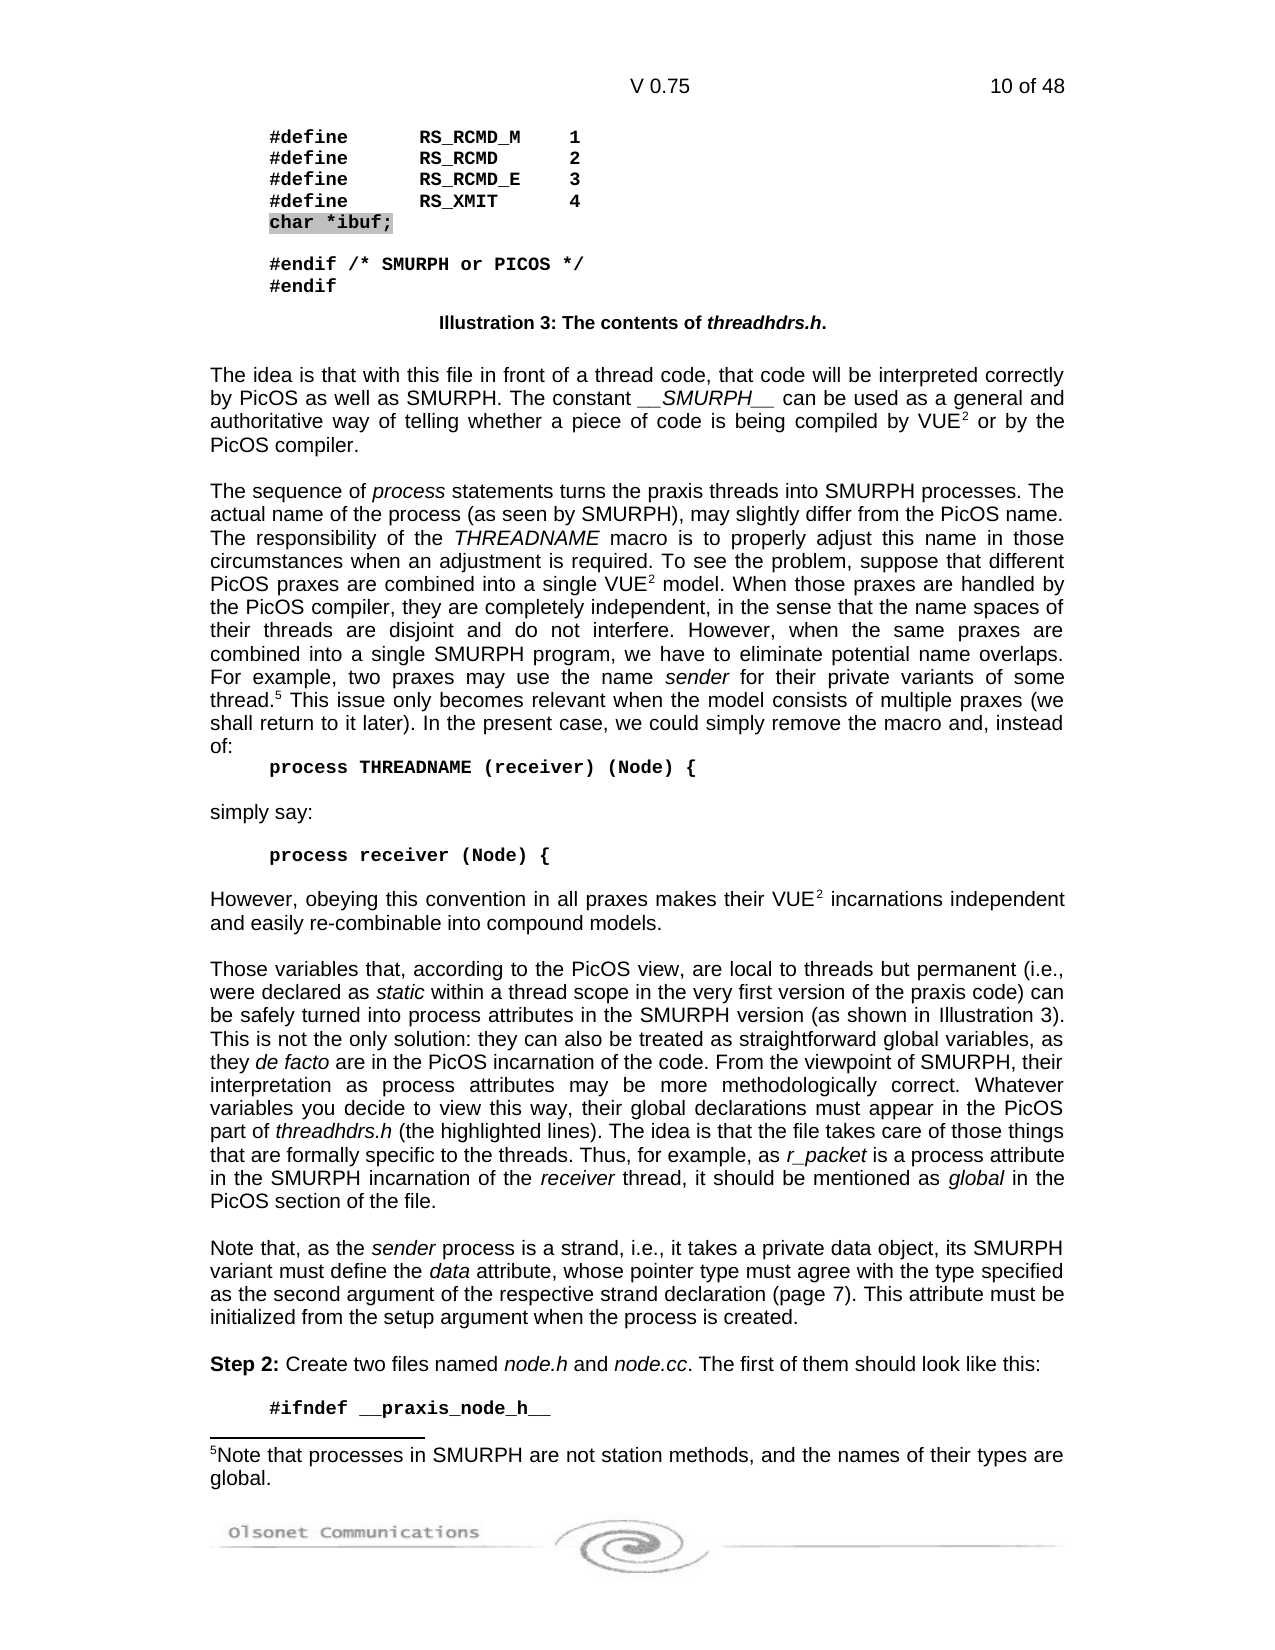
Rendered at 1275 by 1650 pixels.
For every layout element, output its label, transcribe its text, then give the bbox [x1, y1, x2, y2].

text #define RS_RCMD 2 [269, 149, 1065, 170]
text However, obeying this convention in all praxes makes their VUE2 incarnations independent and easily re-combinable into compound models. [210, 888, 1065, 934]
text Step 2: Create two files named node.h and node.cc. The first of them should look like this: [210, 1352, 1065, 1376]
text process receiver (Node) { [269, 845, 1065, 867]
text [439, 333, 836, 356]
text process THREADNAME (receiver) (Node) { [269, 758, 1065, 779]
text Note that processes in SMURPH are not station methods, and the names of their types are global. [210, 1444, 1065, 1490]
text #endif /* SMURPH or PICOS */ [269, 255, 1065, 276]
text The sequence of process statements turns the praxis threads into SMURPH processes. The actual name of the process (as seen by SMURPH), may slightly differ from the PicOS name. The responsibility of the THREADNAME macro is to properly adjust this name in those circumstances when an adjustment is required. To see the problem, suppose that different PicOS praxes are combined into a single VUE2 model. When those praxes are handled by the PicOS compiler, they are completely independent, in the sense that the name spaces of their threads are disjoint and do not interfere. However, when the same praxes are combined into a single SMURPH program, we have to eliminate potential name overlaps. For example, two praxes may use the name sender for their private variants of some thread. This issue only becomes relevant when the model consists of multiple praxes (we shall return to it later). In the present case, we could simply remove the macro and, instead of: [210, 479, 1065, 758]
text #define RS_XMIT 4 [269, 191, 1065, 213]
text #define RS_RCMD_E 3 [269, 170, 1065, 191]
text #endif [269, 276, 1065, 312]
text Illustration 3: The contents of threadhdrs.h. [439, 312, 836, 333]
text #ifndef __praxis_node_h__ [269, 1399, 1065, 1420]
text #define RS_RCMD_M 1 [269, 128, 1065, 149]
text simply say: [210, 801, 1065, 824]
picture [210, 1504, 1065, 1596]
text Those variables that, according to the PicOS view, are local to threads but permanent (i.e., were declared as static within a thread scope in the very first version of the praxis code) can be safely turned into process attributes in the SMURPH version (as shown in Illustration 3). This is not the only solution: they can also be treated as straightforward global variables, as they de facto are in the PicOS incarnation of the code. From the viewpoint of SMURPH, their interpretation as process attributes may be more methodologically correct. Whatever variables you decide to view this way, their global declarations must appear in the PicOS part of threadhdrs.h (the highlighted lines). The idea is that the file takes care of those things that are formally specific to the threads. Thus, for example, as r_packet is a process attribute in the SMURPH incarnation of the receiver thread, it should be mentioned as global in the PicOS section of the file. [210, 957, 1065, 1213]
text The idea is that with this file in front of a thread code, that code will be interpreted correctly by PicOS as well as SMURPH. The constant __SMURPH__ can be used as a general and authoritative way of telling whether a piece of code is being compiled by VUE2 or by the PicOS compiler. [210, 363, 1065, 456]
text char *ibuf; [269, 213, 1065, 234]
text Note that, as the sender process is a strand, i.e., it takes a private data object, its SMURPH variant must define the data attribute, whose pointer type must agree with the type specified as the second argument of the respective strand declaration (page 8). This attribute must be initialized from the setup argument when the process is created. [210, 1236, 1065, 1329]
